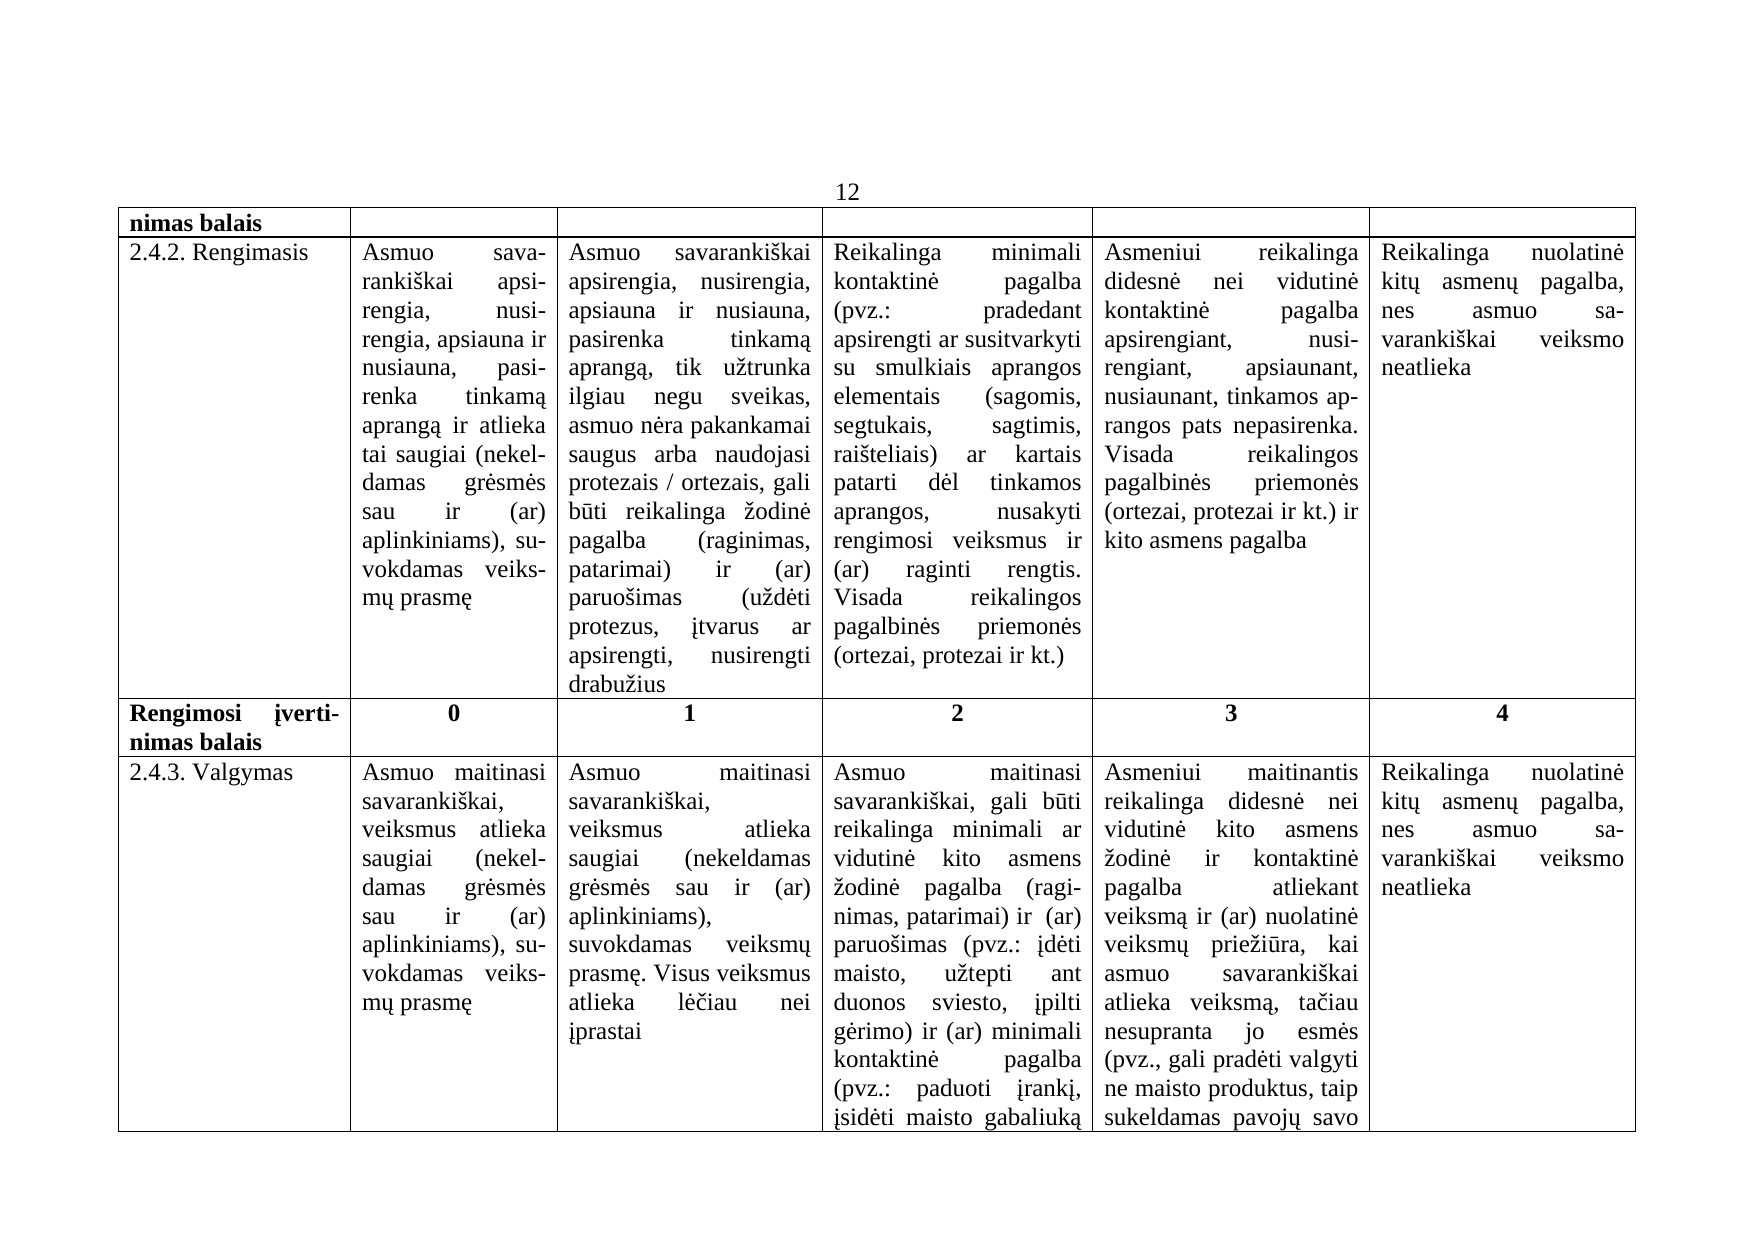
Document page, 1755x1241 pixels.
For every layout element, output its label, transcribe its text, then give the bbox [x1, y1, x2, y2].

table_cell nimas balais [119, 208, 350, 236]
table_cell [1093, 208, 1369, 236]
table_cell Asmuo maitinasi savarankiškai, gali būti reikalinga minimali ar vidutinė kito asmens žodinė pagalba (ragi-nimas, patarimai) ir (ar) paruošimas (pvz.: įdėti maisto, užtepti ant duonos sviesto, įpilti gėrimo) ir (ar) minimali kontaktinė pagalba (pvz.: paduoti įrankį, įsidėti maisto gabaliuką [823, 757, 1092, 1131]
table_cell 2.4.3. Valgymas [119, 757, 350, 1131]
table_cell Reikalinga minimali kontaktinė pagalba (pvz.: pradedant apsirengti ar susitvarkyti su smulkiais aprangos elementais (sagomis, segtukais, sagtimis, raišteliais) ar kartais patarti dėl tinkamos aprangos, nusakyti rengimosi veiksmus ir (ar) raginti rengtis. Visada reikalingos pagalbinės priemonės (ortezai, protezai ir kt.) [823, 238, 1092, 697]
table_cell Reikalinga nuolatinė kitų asmenų pagalba, nes asmuo sa-varankiškai veiksmo neatlieka [1370, 238, 1635, 697]
table_cell 4 [1370, 699, 1635, 756]
table_cell Asmeniui reikalinga didesnė nei vidutinė kontaktinė pagalba apsirengiant, nusi-rengiant, apsiaunant, nusiaunant, tinkamos ap-rangos pats nepasirenka. Visada reikalingos pagalbinės priemonės (ortezai, protezai ir kt.) ir kito asmens pagalba [1093, 238, 1369, 697]
table_cell [351, 208, 557, 236]
table_cell Asmuo maitinasi savarankiškai, veiksmus atlieka saugiai (nekeldamas grėsmės sau ir (ar) aplinkiniams), suvokdamas veiksmų prasmę. Visus veiksmus atlieka lėčiau nei įprastai [558, 757, 822, 1131]
table_cell Asmuo sava-rankiškai apsi-rengia, nusi-rengia, apsiauna ir nusiauna, pasi-renka tinkamą aprangą ir atlieka tai saugiai (nekel-damas grėsmės sau ir (ar) aplinkiniams), su-vokdamas veiks-mų prasmę [351, 238, 557, 697]
table_cell [558, 208, 822, 236]
table_cell Rengimosi įverti-nimas balais [119, 699, 350, 756]
table_cell Asmuo savarankiškai apsirengia, nusirengia, apsiauna ir nusiauna, pasirenka tinkamą aprangą, tik užtrunka ilgiau negu sveikas, asmuo nėra pakankamai saugus arba naudojasi protezais / ortezais, gali būti reikalinga žodinė pagalba (raginimas, patarimai) ir (ar) paruošimas (uždėti protezus, įtvarus ar apsirengti, nusirengti drabužius [558, 238, 822, 697]
table_cell Asmeniui maitinantis reikalinga didesnė nei vidutinė kito asmens žodinė ir kontaktinė pagalba atliekant veiksmą ir (ar) nuolatinė veiksmų priežiūra, kai asmuo savarankiškai atlieka veiksmą, tačiau nesupranta jo esmės (pvz., gali pradėti valgyti ne maisto produktus, taip sukeldamas pavojų savo [1093, 757, 1369, 1131]
table_cell Reikalinga nuolatinė kitų asmenų pagalba, nes asmuo sa-varankiškai veiksmo neatlieka [1370, 757, 1635, 1131]
table_cell 3 [1093, 699, 1369, 756]
table_cell 2.4.2. Rengimasis [119, 238, 350, 697]
table_cell 0 [351, 699, 557, 756]
table_cell 2 [823, 699, 1092, 756]
table_cell [823, 208, 1092, 236]
table_cell [1370, 208, 1635, 236]
table_cell Asmuo maitinasi savarankiškai, veiksmus atlieka saugiai (nekel-damas grėsmės sau ir (ar) aplinkiniams), su-vokdamas veiks-mų prasmę [351, 757, 557, 1131]
table_cell 1 [558, 699, 822, 756]
